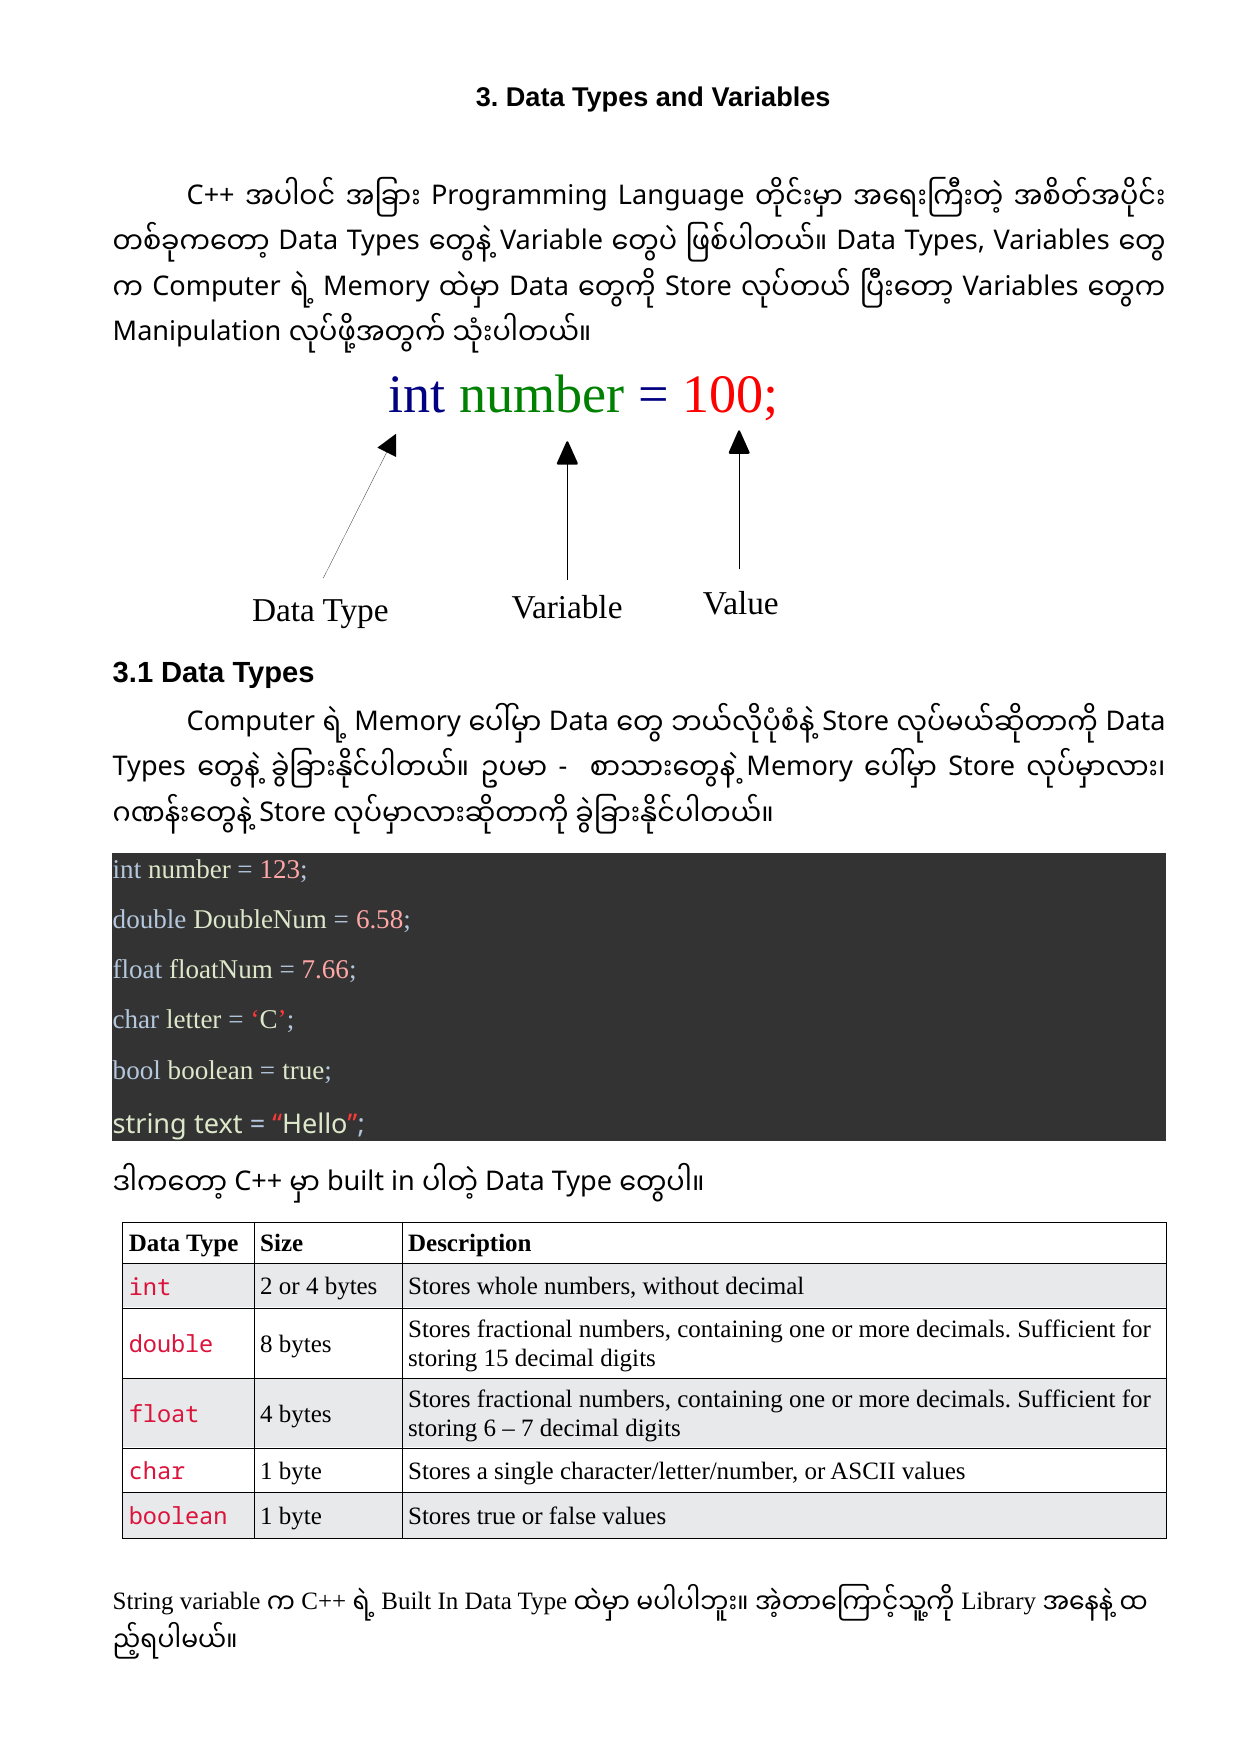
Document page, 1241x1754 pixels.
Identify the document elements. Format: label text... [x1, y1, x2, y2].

table_cell float [123, 1379, 254, 1447]
text ဒါကတော့ C++ မှာ built in ပါတဲ့ Data Type တွေပါ။ [112, 1161, 1166, 1201]
table_cell Stores fractional numbers, containing one or more decimals. Sufficient for storing 6 – 7 decimal digits [403, 1379, 1166, 1447]
table_header Size [255, 1223, 402, 1263]
table_cell 2 or 4 bytes [255, 1264, 402, 1307]
table_cell Stores a single character/letter/number, or ASCII values [403, 1449, 1166, 1492]
text char letter = ‘C’; [112, 1004, 1166, 1035]
table_cell 4 bytes [255, 1379, 402, 1447]
table_cell 1 byte [255, 1493, 402, 1538]
text String variable က C++ ရဲ့ Built In Data Type ထဲမှာ မပါပါဘူး။ အဲ့တာကြောင့်သူ့ကို Library အနေနဲ့ ထည့်ရပါမယ်။ [112, 1586, 1166, 1657]
table_cell 8 bytes [255, 1309, 402, 1377]
table_cell int [123, 1264, 254, 1307]
text string text = “Hello”; [112, 1104, 1166, 1141]
table_cell double [123, 1309, 254, 1377]
text Computer ရဲ့ Memory ပေါ်မှာ Data တွေ ဘယ်လိုပုံစံနဲ့ Store လုပ်မယ်ဆိုတာကို Data Types တွေနဲ့ ခွဲခြားနိုင်ပါတယ်။ ဥပမာ - စာသားတွေနဲ့ Memory ပေါ်မှာ Store လုပ်မှာလား၊ ဂဏန်းတွေနဲ့ Store လုပ်မှာလားဆိုတာကို ခွဲခြားနိုင်ပါတယ်။ [112, 701, 1166, 832]
table_header Data Type [123, 1223, 254, 1263]
list 3. Data Types and Variables [112, 81, 1166, 112]
table_cell char [123, 1449, 254, 1492]
text double DoubleNum = 6.58; [112, 903, 1166, 934]
text C++ အပါဝင် အခြား Programming Language တိုင်းမှာ အရေးကြီးတဲ့ အစိတ်အပိုင်းတစ်ခုကတော့ Data Types တွေနဲ့ Variable တွေပဲ ဖြစ်ပါတယ်။ Data Types, Variables တွေက Computer ရဲ့ Memory ထဲမှာ Data တွေကို Store လုပ်တယ် ပြီးတော့ Variables တွေက Manipulation လုပ်ဖို့အတွက် သုံးပါတယ်။ [112, 175, 1166, 352]
table_cell boolean [123, 1493, 254, 1538]
table_cell Stores fractional numbers, containing one or more decimals. Sufficient for storing 15 decimal digits [403, 1309, 1166, 1377]
subtitle 3.1 Data Types [112, 387, 1166, 689]
text bool boolean = true; [112, 1054, 1166, 1085]
table_cell Stores true or false values [403, 1493, 1166, 1538]
table_cell 1 byte [255, 1449, 402, 1492]
table_header Description [403, 1223, 1166, 1263]
text float floatNum = 7.66; [112, 953, 1166, 984]
table_cell Stores whole numbers, without decimal [403, 1264, 1166, 1307]
text int number = 123; [112, 853, 1166, 884]
